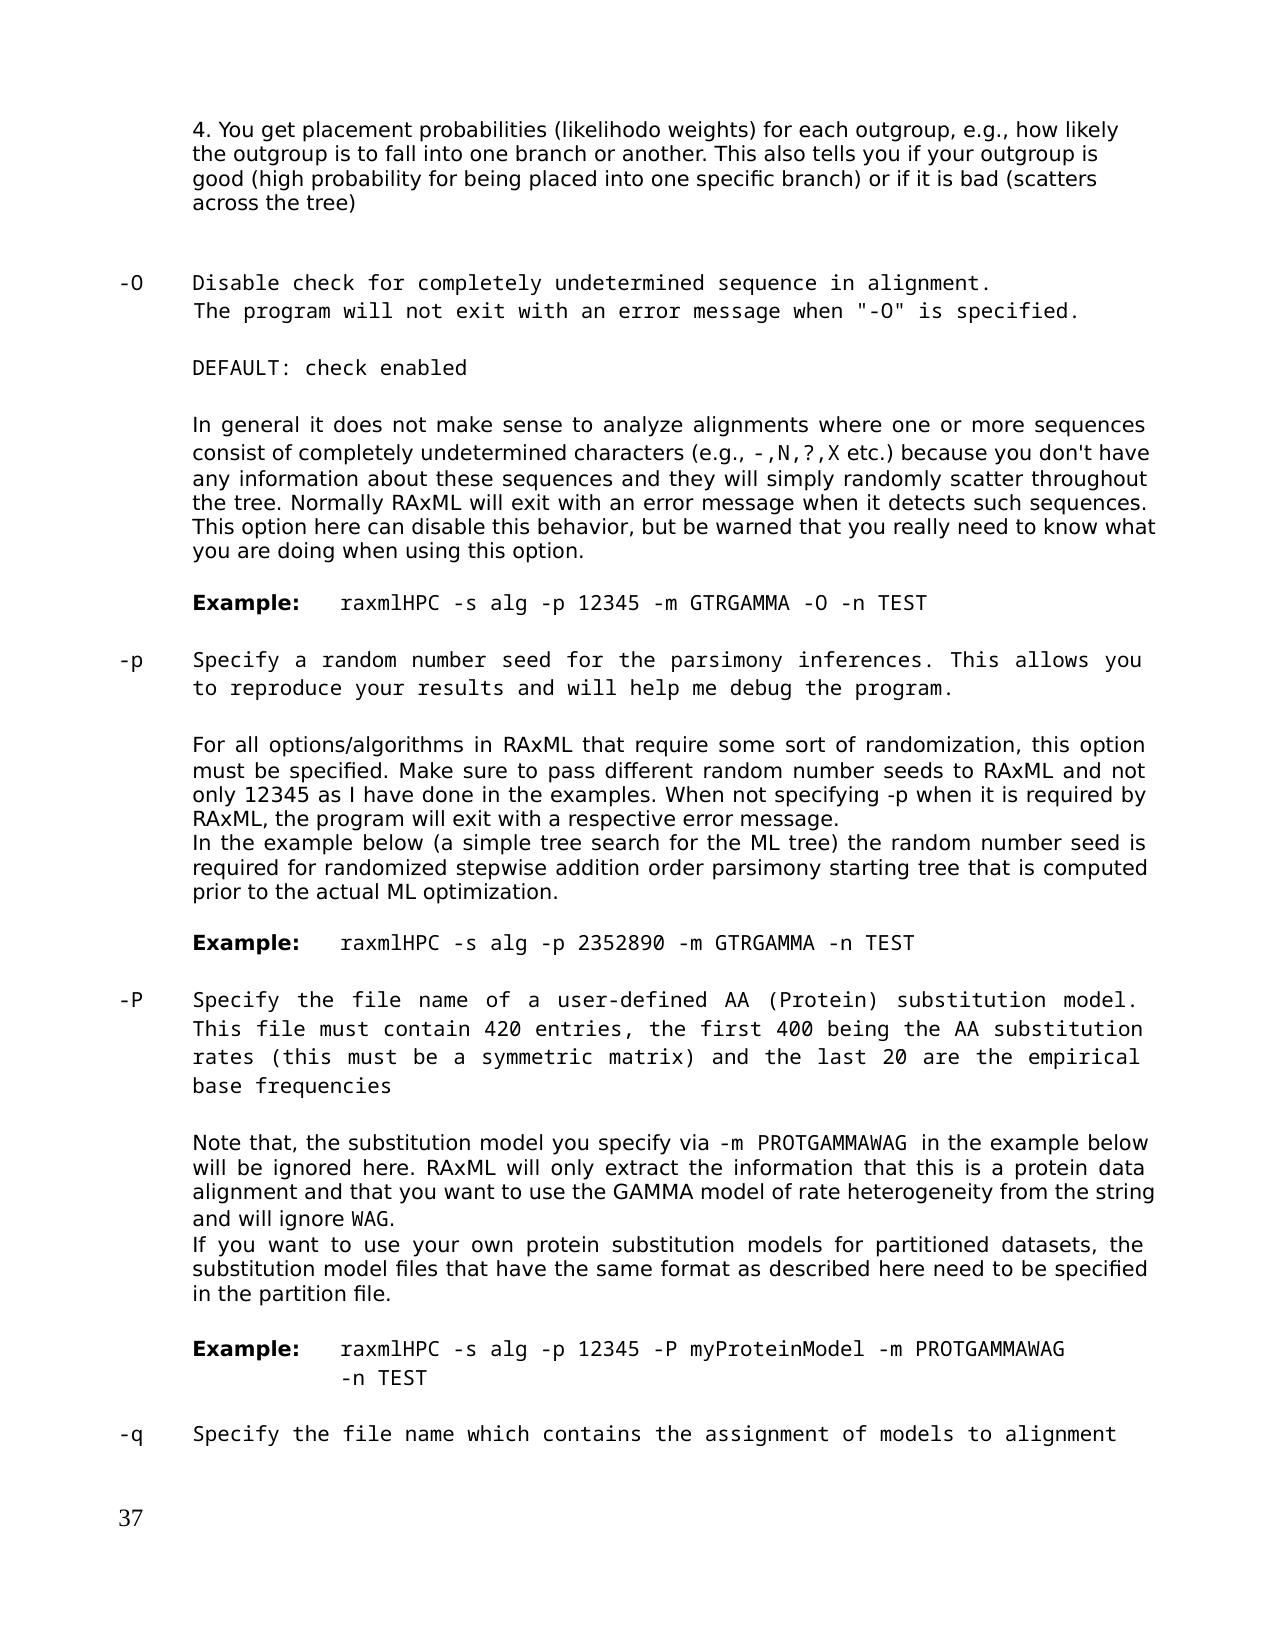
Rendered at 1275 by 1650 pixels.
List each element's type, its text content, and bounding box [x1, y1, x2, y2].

text Example: raxmlHPC -s alg -p 2352890 -m GTRGAMMA -n TEST [118, 928, 1157, 957]
text Example: raxmlHPC -s alg -p 12345 -m GTRGAMMA -O -n TEST [118, 588, 1157, 616]
text Example: raxmlHPC -s alg -p 12345 -P myProteinModel -m PROTGAMMAWAG [118, 1334, 1157, 1363]
text In the example below (a simple tree search for the ML tree) the random number seed is required for randomized stepwise addition order parsimony starting tree that is computed prior to the actual ML optimization. [118, 831, 1157, 904]
text In general it does not make sense to analyze alignments where one or more sequences consist of completely undetermined characters (e.g., -,N,?,X etc.) because you don't have any information about these sequences and they will simply randomly scatter throughout the tree. Normally RAxML will exit with an error message when it detects such sequences. This option here can disable this behavior, but be warned that you really need to know what you are doing when using this option. [118, 410, 1157, 564]
text -O Disable check for completely undetermined sequence in alignment. [118, 268, 1157, 296]
text DEFAULT: check enabled [118, 353, 1157, 381]
text -P Specify the file name of a user-defined AA (Protein) substitution model. This file must contain 420 entries, the first 400 being the AA substitution rates (this must be a symmetric matrix) and the last 20 are the empirical base frequencies [118, 985, 1157, 1099]
text -p Specify a random number seed for the parsimony inferences. This allows you to reproduce your results and will help me debug the program. [118, 645, 1157, 702]
text For all options/algorithms in RAxML that require some sort of randomization, this option must be specified. Make sure to pass different random number seeds to RAxML and not only 12345 as I have done in the examples. When not specifying -p when it is required by RAxML, the program will exit with a respective error message. [118, 730, 1157, 831]
list 4. You get placement probabilities (likelihodo weights) for each outgroup, e.g., how likely the outgroup is to fall into one branch or another. This also tells you if your outgroup is good (high probability for being placed into one specific branch) or if it is bad (scatters across the tree) [192, 118, 1157, 215]
text -n TEST [118, 1363, 1157, 1391]
text The program will not exit with an error message when "-O" is specified. [118, 296, 1157, 324]
text If you want to use your own protein substitution models for partitioned datasets, the substitution model files that have the same format as described here need to be specified in the partition file. [118, 1233, 1157, 1306]
text Note that, the substitution model you specify via -m PROTGAMMAWAG in the example below will be ignored here. RAxML will only extract the information that this is a protein data alignment and that you want to use the GAMMA model of rate heterogeneity from the string and will ignore WAG. [118, 1128, 1157, 1233]
text -q Specify the file name which contains the assignment of models to alignment [118, 1419, 1157, 1448]
